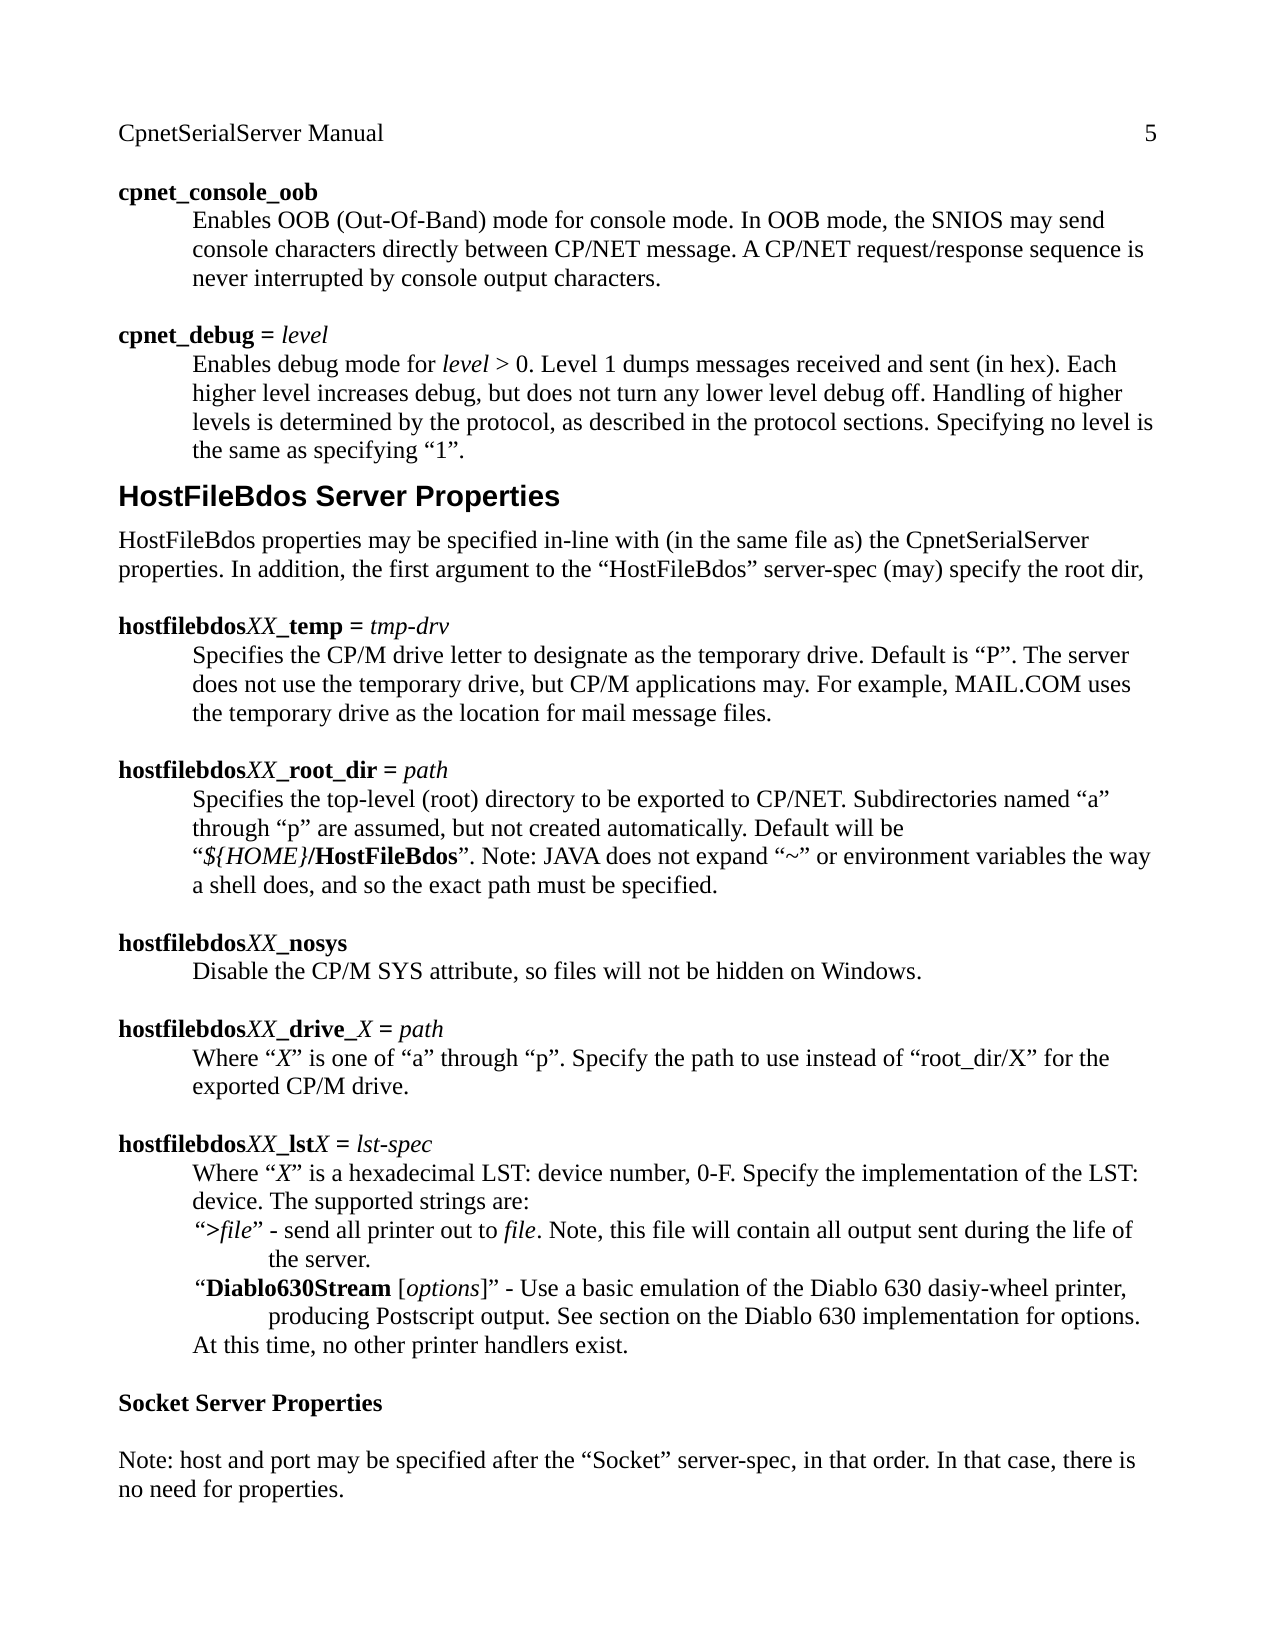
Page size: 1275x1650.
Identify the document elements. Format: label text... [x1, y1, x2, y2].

text Socket Server Properties [118, 1388, 1157, 1416]
text hostfilebdosXX_lstX = lst-spec [118, 1129, 1157, 1158]
text Specifies the top-level (root) directory to be exported to CP/NET. Subdirectories named “a” through “p” are assumed, but not created automatically. Default will be [192, 784, 1157, 841]
text hostfilebdosXX_root_dir = path [118, 755, 1157, 784]
text “>file” - send all printer out to file. Note, this file will contain all output sent during the life of the server. [194, 1215, 1157, 1273]
text cpnet_console_oob [118, 177, 1157, 206]
text cpnet_debug = level [118, 321, 1157, 349]
text At this time, no other printer handlers exist. [192, 1330, 1157, 1359]
text Where “X” is one of “a” through “p”. Specify the path to use instead of “root_dir/X” for the exported CP/M drive. [192, 1043, 1157, 1100]
text “Diablo630Stream [options]” - Use a basic emulation of the Diablo 630 dasiy-wheel printer, producing Postscript output. See section on the Diablo 630 implementation for options. [194, 1273, 1157, 1330]
text Note: host and port may be specified after the “Socket” server-spec, in that order. In that case, there is no need for properties. [118, 1445, 1157, 1503]
text hostfilebdosXX_nosys [118, 928, 1157, 956]
text “${HOME}/HostFileBdos”. Note: JAVA does not expand “~” or environment variables the way a shell does, and so the exact path must be specified. [192, 841, 1157, 899]
text hostfilebdosXX_temp = tmp-drv [118, 611, 1157, 640]
text Disable the CP/M SYS attribute, so files will not be hidden on Windows. [192, 956, 1157, 985]
text Where “X” is a hexadecimal LST: device number, 0-F. Specify the implementation of the LST: device. The supported strings are: [192, 1158, 1157, 1215]
text Enables debug mode for level > 0. Level 1 dumps messages received and sent (in hex). Each higher level increases debug, but does not turn any lower level debug off. Handling of higher levels is determined by the protocol, as described in the protocol sections. Specifying no level is the same as specifying “1”. [192, 349, 1157, 464]
text Specifies the CP/M drive letter to designate as the temporary drive. Default is “P”. The server does not use the temporary drive, but CP/M applications may. For example, MAIL.COM uses the temporary drive as the location for mail message files. [192, 640, 1157, 726]
text hostfilebdosXX_drive_X = path [118, 1014, 1157, 1043]
subtitle HostFileBdos Server Properties [118, 479, 1157, 513]
text Enables OOB (Out-Of-Band) mode for console mode. In OOB mode, the SNIOS may send console characters directly between CP/NET message. A CP/NET request/response sequence is never interrupted by console output characters. [192, 206, 1157, 292]
text HostFileBdos properties may be specified in-line with (in the same file as) the CpnetSerialServer properties. In addition, the first argument to the “HostFileBdos” server-spec (may) specify the root dir, [118, 525, 1157, 583]
